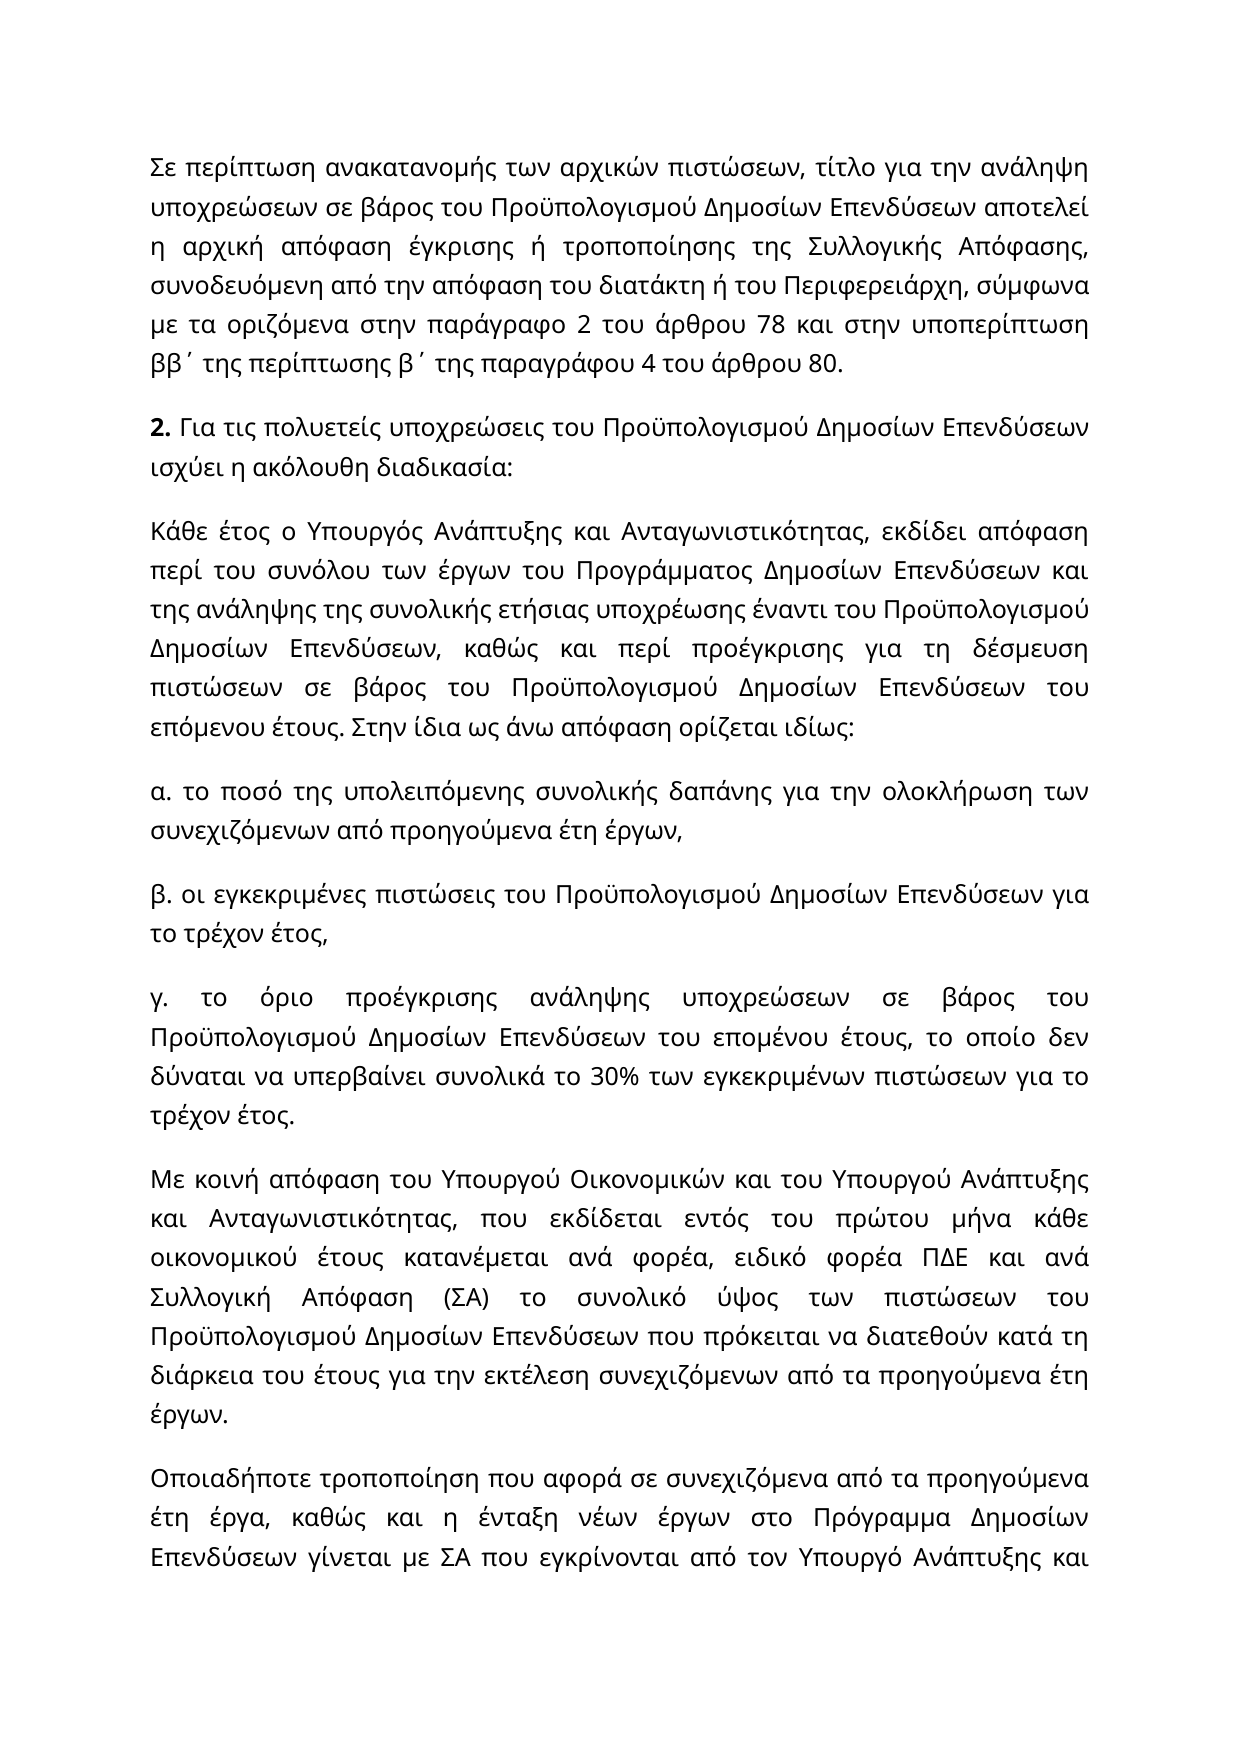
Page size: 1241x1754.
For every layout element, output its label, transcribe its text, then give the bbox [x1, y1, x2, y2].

text α. το ποσό της υπολειπόμενης συνολικής δαπάνης για την ολοκλήρωση των συνεχιζόμενων από προηγούμενα έτη έργων, [150, 773, 1090, 847]
text Με κοινή απόφαση του Υπουργού Οικονομικών και του Υπουργού Ανάπτυξης και Ανταγωνιστικότητας, που εκδίδεται εντός του πρώτου μήνα κάθε οικονομικού έτους κατανέμεται ανά φορέα, ειδικό φορέα ΠΔΕ και ανά Συλλογική Απόφαση (ΣΑ) το συνολικό ύψος των πιστώσεων του Προϋπολογισμού Δημοσίων Επενδύσεων που πρόκειται να διατεθούν κατά τη διάρκεια του έτους για την εκτέλεση συνεχιζόμενων από τα προηγούμενα έτη έργων. [150, 1162, 1090, 1431]
text Οποιαδήποτε τροποποίηση που αφορά σε συνεχιζόμενα από τα προηγούμενα έτη έργα, καθώς και η ένταξη νέων έργων στο Πρόγραμμα Δημοσίων Επενδύσεων γίνεται με ΣΑ που εγκρίνονται από τον Υπουργό Ανάπτυξης και [150, 1461, 1090, 1573]
text β. οι εγκεκριμένες πιστώσεις του Προϋπολογισμού Δημοσίων Επενδύσεων για το τρέχον έτος, [150, 877, 1090, 950]
text 2. Για τις πολυετείς υποχρεώσεις του Προϋπολογισμού Δημοσίων Επενδύσεων ισχύει η ακόλουθη διαδικασία: [150, 410, 1090, 483]
text Σε περίπτωση ανακατανομής των αρχικών πιστώσεων, τίτλο για την ανάληψη υποχρεώσεων σε βάρος του Προϋπολογισμού Δημοσίων Επενδύσεων αποτελεί η αρχική απόφαση έγκρισης ή τροποποίησης της Συλλογικής Απόφασης, συνοδευόμενη από την απόφαση του διατάκτη ή του Περιφερειάρχη, σύμφωνα με τα οριζόμενα στην παράγραφο 2 του άρθρου 78 και στην υποπερίπτωση ββ΄ της περίπτωσης β΄ της παραγράφου 4 του άρθρου 80. [150, 150, 1090, 380]
text Κάθε έτος ο Υπουργός Ανάπτυξης και Ανταγωνιστικότητας, εκδίδει απόφαση περί του συνόλου των έργων του Προγράμματος Δημοσίων Επενδύσεων και της ανάληψης της συνολικής ετήσιας υποχρέωσης έναντι του Προϋπολογισμού Δημοσίων Επενδύσεων, καθώς και περί προέγκρισης για τη δέσμευση πιστώσεων σε βάρος του Προϋπολογισμού Δημοσίων Επενδύσεων του επόμενου έτους. Στην ίδια ως άνω απόφαση ορίζεται ιδίως: [150, 513, 1090, 743]
text γ. το όριο προέγκρισης ανάληψης υποχρεώσεων σε βάρος του Προϋπολογισμού Δημοσίων Επενδύσεων του επομένου έτους, το οποίο δεν δύναται να υπερβαίνει συνολικά το 30% των εγκεκριμένων πιστώσεων για το τρέχον έτος. [150, 980, 1090, 1132]
